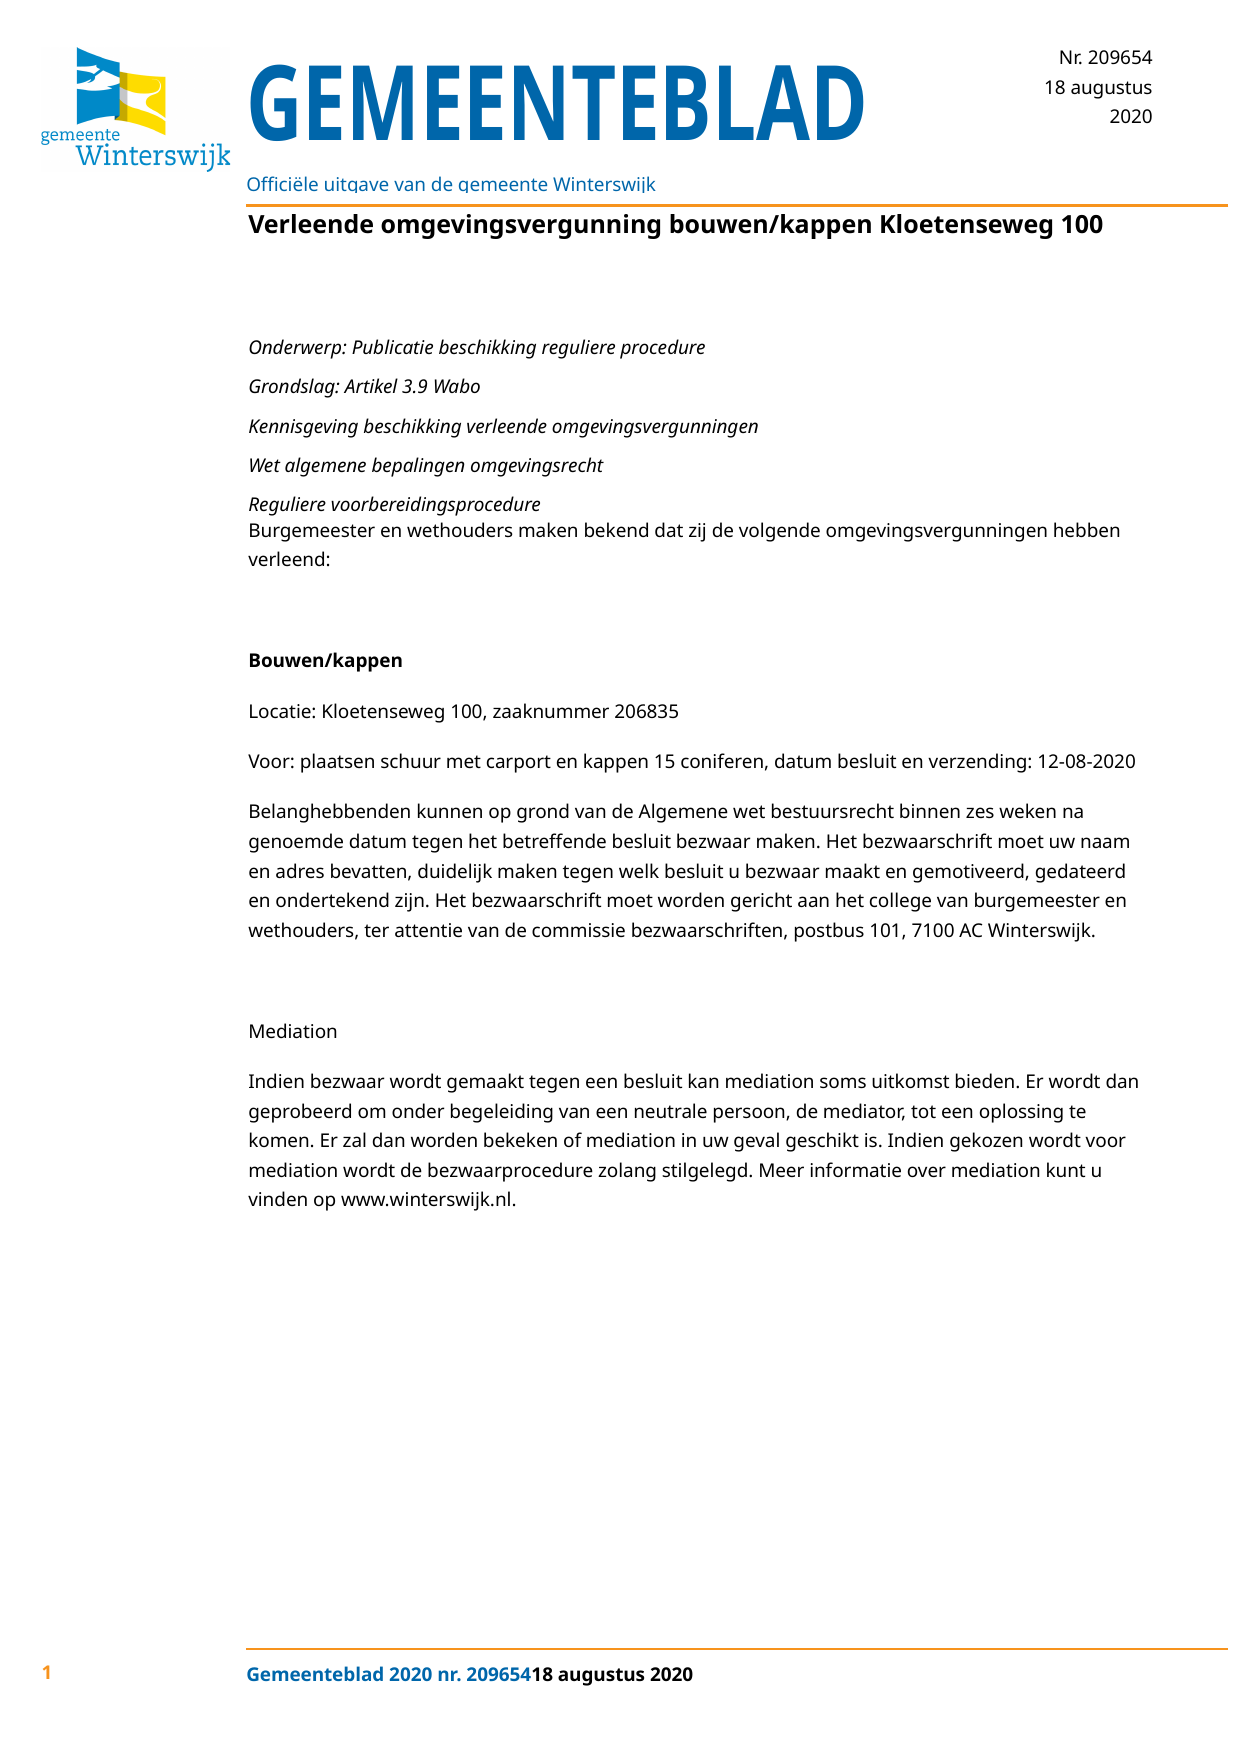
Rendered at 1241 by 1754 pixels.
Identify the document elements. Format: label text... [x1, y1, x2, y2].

text Verleende omgevingsvergunning bouwen/kappen Kloetenseweg 100 [248, 207, 1152, 241]
text Kennisgeving beschikking verleende omgevingsvergunningen [248, 413, 1152, 438]
text Locatie: Kloetenseweg 100, zaaknummer 206835 [248, 698, 1152, 724]
picture [41, 47, 231, 172]
text Mediation [248, 1018, 1152, 1044]
text Burgemeester en wethouders maken bekend dat zij de volgende omgevingsvergunningen hebben verleend: [248, 517, 1152, 572]
text Voor: plaatsen schuur met carport en kappen 15 coniferen, datum besluit en verzending: 12-08-2020 [248, 748, 1152, 774]
text Belanghebbenden kunnen op grond van de Algemene wet bestuursrecht binnen zes weken na genoemde datum tegen het betreffende besluit bezwaar maken. Het bezwaarschrift moet uw naam en adres bevatten, duidelijk maken tegen welk besluit u bezwaar maakt en gemotiveerd, gedateerd en ondertekend zijn. Het bezwaarschrift moet worden gericht aan het college van burgemeester en wethouders, ter attentie van de commissie bezwaarschriften, postbus 101, 7100 AC Winterswijk. [248, 799, 1152, 943]
text Bouwen/kappen [248, 647, 1152, 673]
text Wet algemene bepalingen omgevingsrecht [248, 452, 1152, 478]
text Reguliere voorbereidingsprocedure [248, 491, 1152, 517]
text Grondslag: Artikel 3.9 Wabo [248, 373, 1152, 399]
text Onderwerp: Publicatie beschikking reguliere procedure [248, 334, 1152, 360]
text Indien bezwaar wordt gemaakt tegen een besluit kan mediation soms uitkomst bieden. Er wordt dan geprobeerd om onder begeleiding van een neutrale persoon, de mediator, tot een oplossing te komen. Er zal dan worden bekeken of mediation in uw geval geschikt is. Indien gekozen wordt voor mediation wordt de bezwaarprocedure zolang stilgelegd. Meer informatie over mediation kunt u vinden op www.winterswijk.nl. [248, 1068, 1152, 1212]
picture [225, 153, 231, 162]
